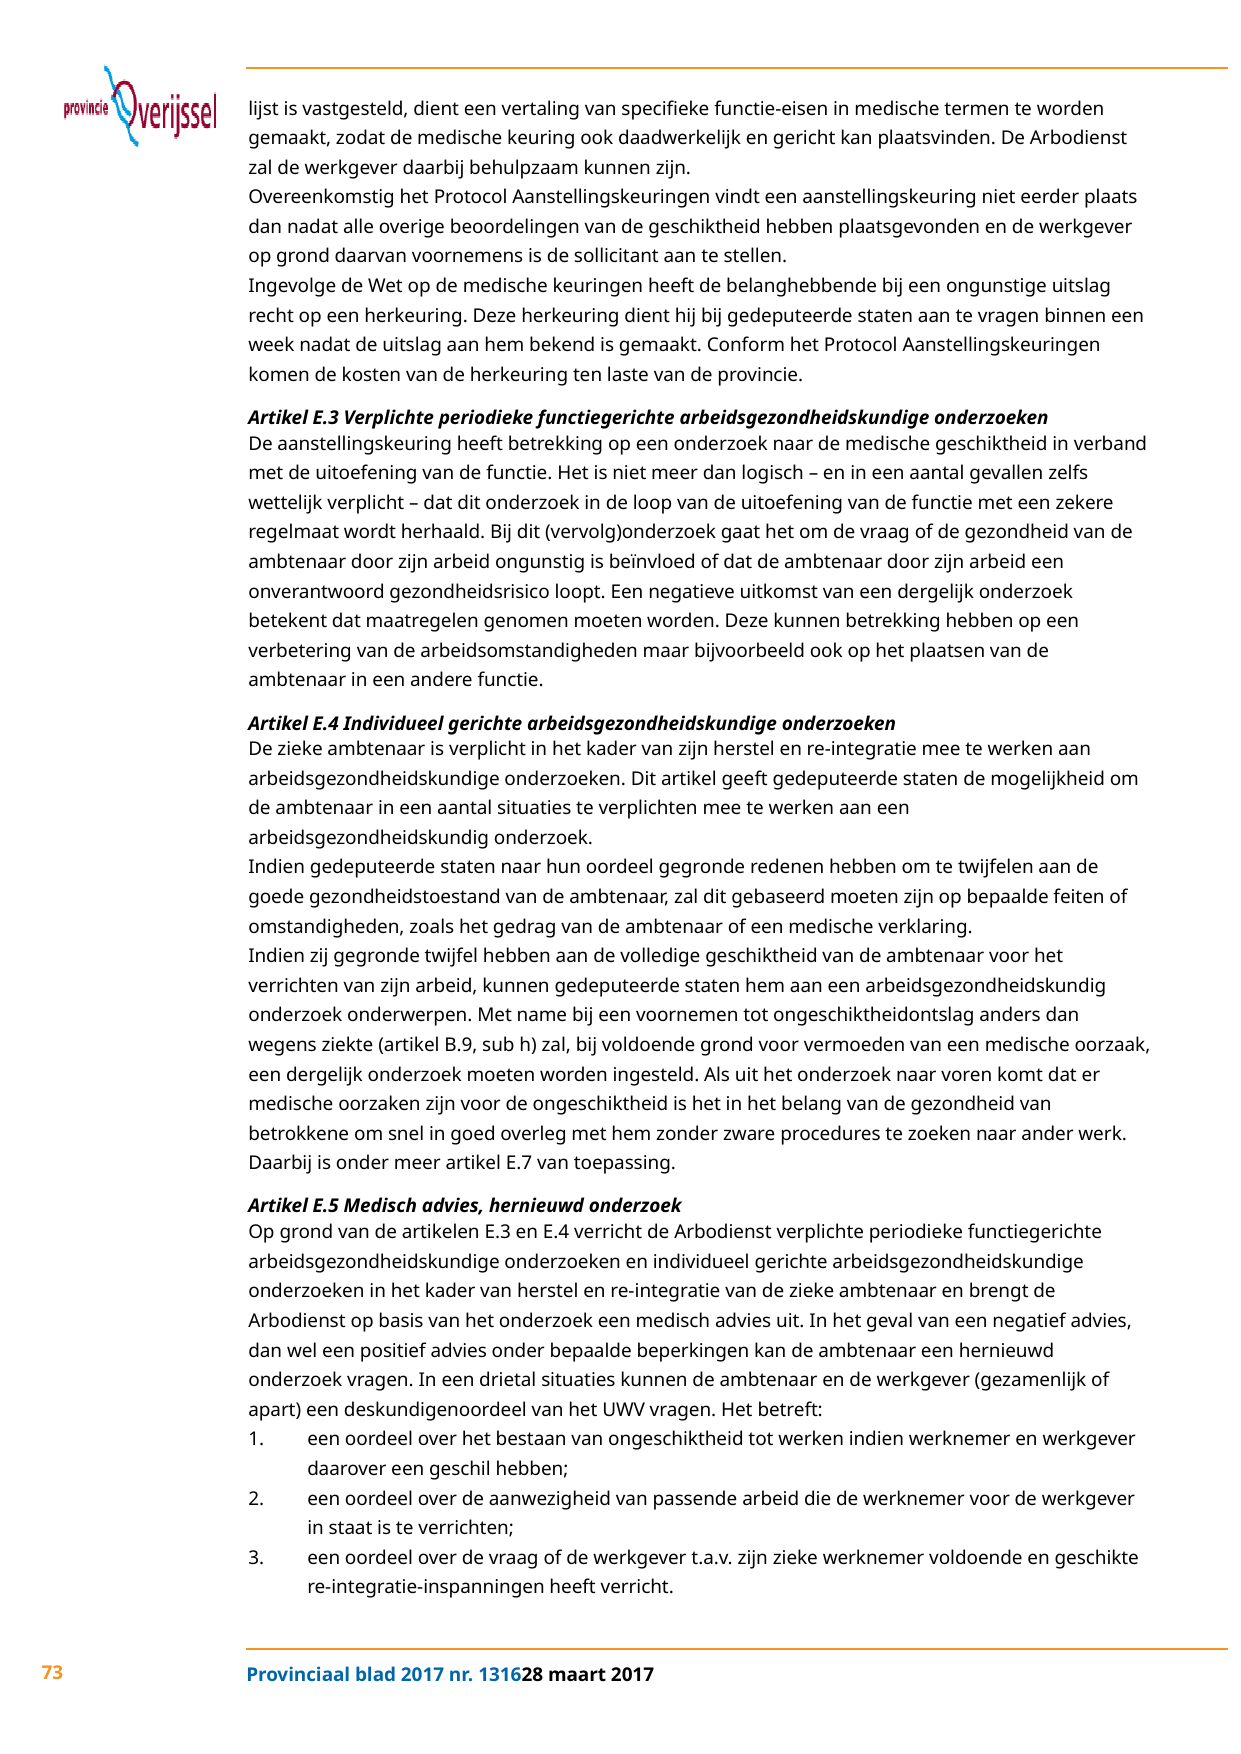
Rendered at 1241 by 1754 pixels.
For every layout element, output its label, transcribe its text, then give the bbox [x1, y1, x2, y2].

text Ingevolge de Wet op de medische keuringen heeft de belanghebbende bij een ongunstige uitslag recht op een herkeuring. Deze herkeuring dient hij bij gedeputeerde staten aan te vragen binnen een week nadat de uitslag aan hem bekend is gemaakt. Conform het Protocol Aanstellingskeuringen komen de kosten van de herkeuring ten laste van de provincie. [248, 272, 1152, 387]
text Indien zij gegronde twijfel hebben aan de volledige geschiktheid van de ambtenaar voor het verrichten van zijn arbeid, kunnen gedeputeerde staten hem aan een arbeidsgezondheidskundig onderzoek onderwerpen. Met name bij een voornemen tot ongeschiktheidontslag anders dan wegens ziekte (artikel B.9, sub h) zal, bij voldoende grond voor vermoeden van een medische oorzaak, een dergelijk onderzoek moeten worden ingesteld. Als uit het onderzoek naar voren komt dat er medische oorzaken zijn voor de ongeschiktheid is het in het belang van de gezondheid van betrokkene om snel in goed overleg met hem zonder zware procedures te zoeken naar ander werk. Daarbij is onder meer artikel E.7 van toepassing. [248, 942, 1152, 1175]
text De zieke ambtenaar is verplicht in het kader van zijn herstel en re-integratie mee te werken aan arbeidsgezondheidskundige onderzoeken. Dit artikel geeft gedeputeerde staten de mogelijkheid om de ambtenaar in een aantal situaties te verplichten mee te werken aan een arbeidsgezondheidskundig onderzoek. [248, 735, 1152, 850]
text lijst is vastgesteld, dient een vertaling van specifieke functie-eisen in medische termen te worden gemaakt, zodat de medische keuring ook daadwerkelijk en gericht kan plaatsvinden. De Arbodienst zal de werkgever daarbij behulpzaam kunnen zijn. [248, 95, 1152, 180]
text Indien gedeputeerde staten naar hun oordeel gegronde redenen hebben om te twijfelen aan de goede gezondheidstoestand van de ambtenaar, zal dit gebaseerd moeten zijn op bepaalde feiten of omstandigheden, zoals het gedrag van de ambtenaar of een medische verklaring. [248, 854, 1152, 939]
text De aanstellingskeuring heeft betrekking op een onderzoek naar de medische geschiktheid in verband met de uitoefening van de functie. Het is niet meer dan logisch – en in een aantal gevallen zelfs wettelijk verplicht – dat dit onderzoek in de loop van de uitoefening van de functie met een zekere regel­maat wordt herhaald. Bij dit (vervolg)onderzoek gaat het om de vraag of de gezondheid van de ambtenaar door zijn arbeid ongunstig is beïnvloed of dat de ambtenaar door zijn arbeid een onverantwoord gezondheidsrisico loopt. Een negatieve uitkomst van een dergelijk onderzoek betekent dat maatregelen genomen moeten worden. Deze kunnen betrekking hebben op een verbetering van de arbeidsomstandigheden maar bijvoorbeeld ook op het plaatsen van de ambtenaar in een andere functie. [248, 430, 1152, 692]
picture [41, 47, 231, 172]
text Op grond van de artikelen E.3 en E.4 verricht de Arbodienst verplichte periodieke functiegerichte arbeidsgezondheidskundige onderzoeken en individueel gerichte arbeidsgezondheidskundige onderzoeken in het kader van herstel en re-integratie van de zieke ambtenaar en brengt de Arbodienst op basis van het onderzoek een medisch advies uit. In het geval van een negatief advies, dan wel een positief advies onder bepaalde beperkingen kan de ambtenaar een hernieuwd onderzoek vragen. In een drietal situaties kunnen de ambtenaar en de werkgever (gezamenlijk of apart) een deskundigenoordeel van het UWV vragen. Het betreft: [248, 1218, 1152, 1422]
text Artikel E.5 Medisch advies, hernieuwd onderzoek [248, 1193, 1152, 1218]
list een oordeel over de vraag of de werkgever t.a.v. zijn zieke werknemer voldoende en geschikte re-integratie-inspanningen heeft verricht. [248, 1544, 1152, 1599]
list een oordeel over het bestaan van ongeschiktheid tot werken indien werknemer en werkgever daarover een geschil hebben; [248, 1426, 1152, 1481]
text Artikel E.3 Verplichte periodieke functiegerichte arbeidsgezondheidskundige onderzoeken [248, 404, 1152, 430]
text Overeenkomstig het Protocol Aanstellingskeuringen vindt een aanstellingskeuring niet eerder plaats dan nadat alle overige beoordelingen van de geschiktheid hebben plaatsgevonden en de werkgever op grond daarvan voornemens is de sollicitant aan te stellen. [248, 183, 1152, 268]
list een oordeel over de aanwezigheid van passende arbeid die de werknemer voor de werkgever in staat is te verrichten; [248, 1485, 1152, 1540]
text Artikel E.4 Individueel gerichte arbeidsgezondheidskundige onderzoeken [248, 710, 1152, 735]
